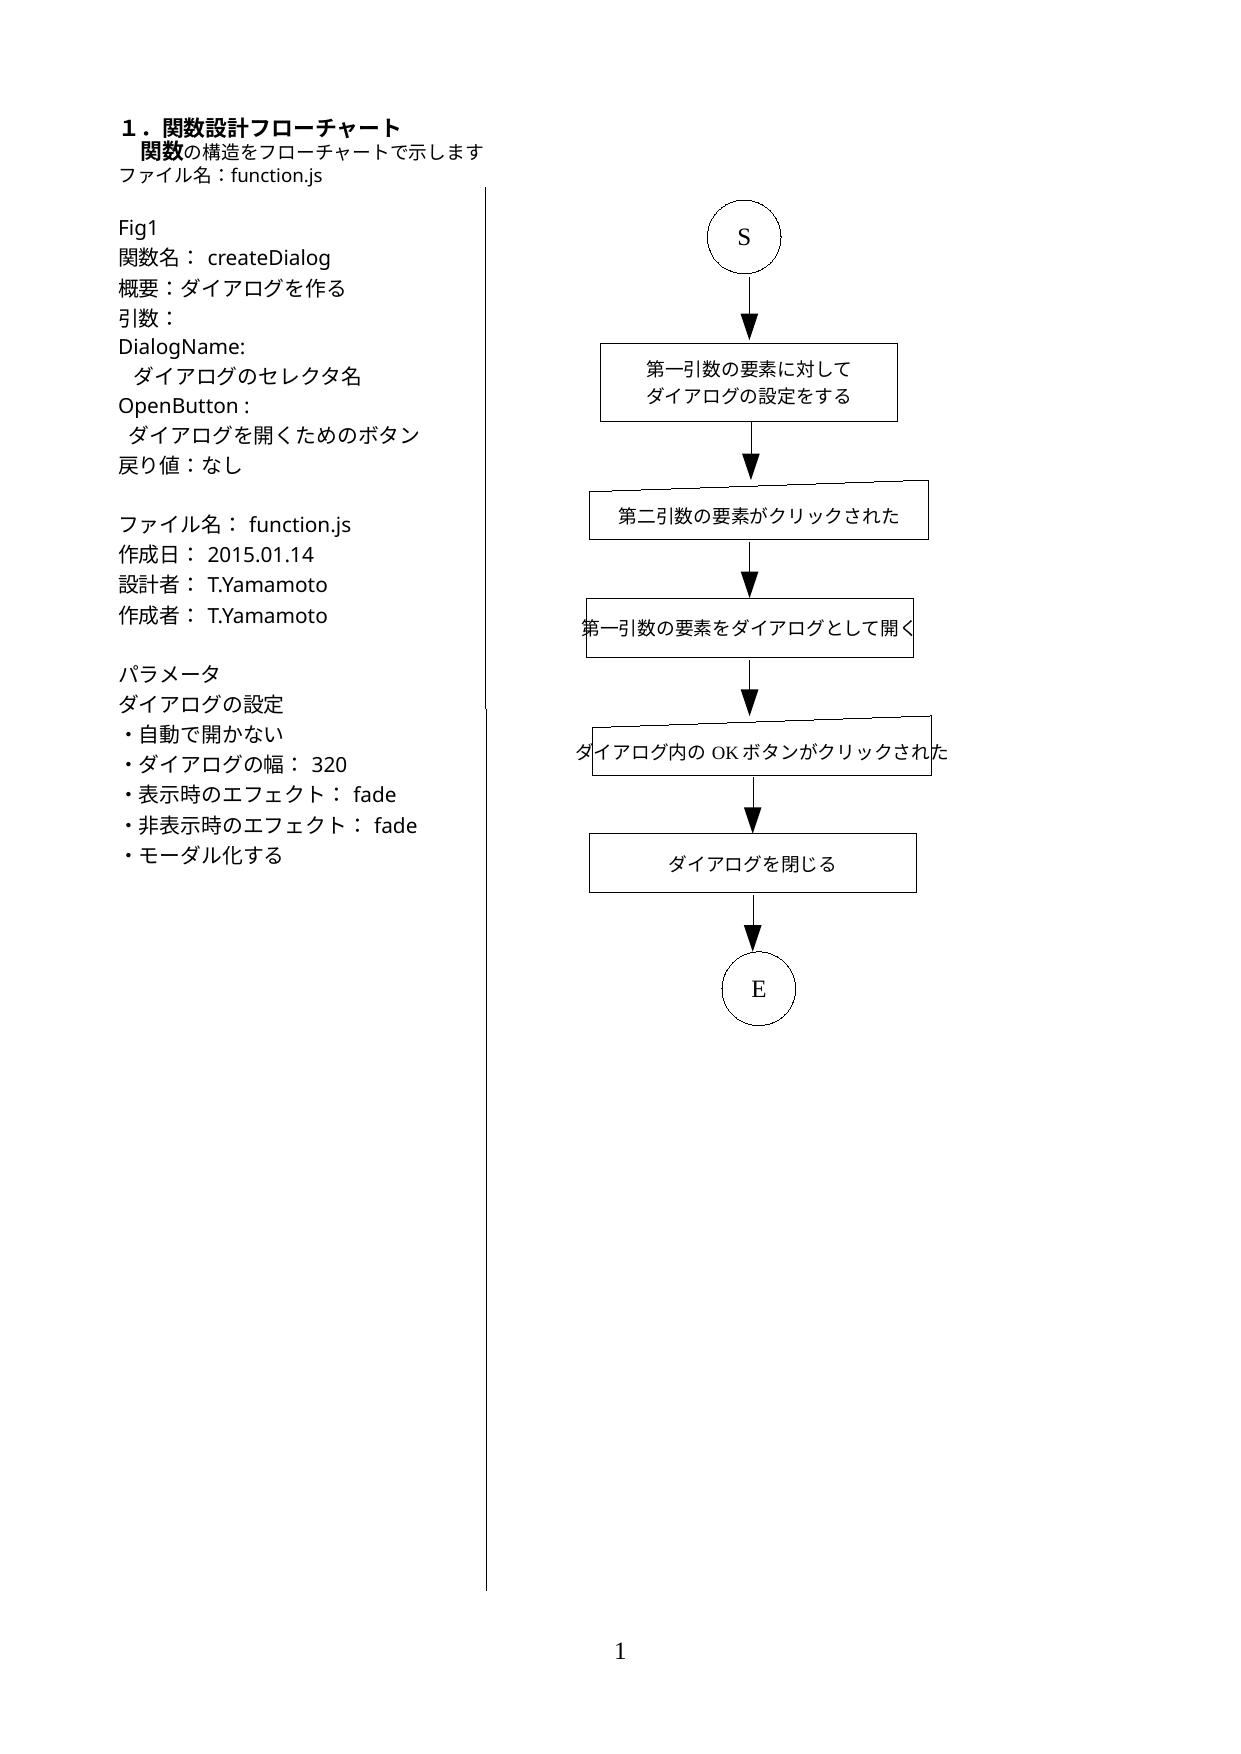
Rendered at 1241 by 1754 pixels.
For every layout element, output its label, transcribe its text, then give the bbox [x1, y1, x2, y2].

text 関数の構造をフローチャートで示します [118, 141, 1122, 164]
text ファイル名：function.js [118, 164, 1122, 187]
text １．関数設計フローチャート [118, 118, 1122, 141]
